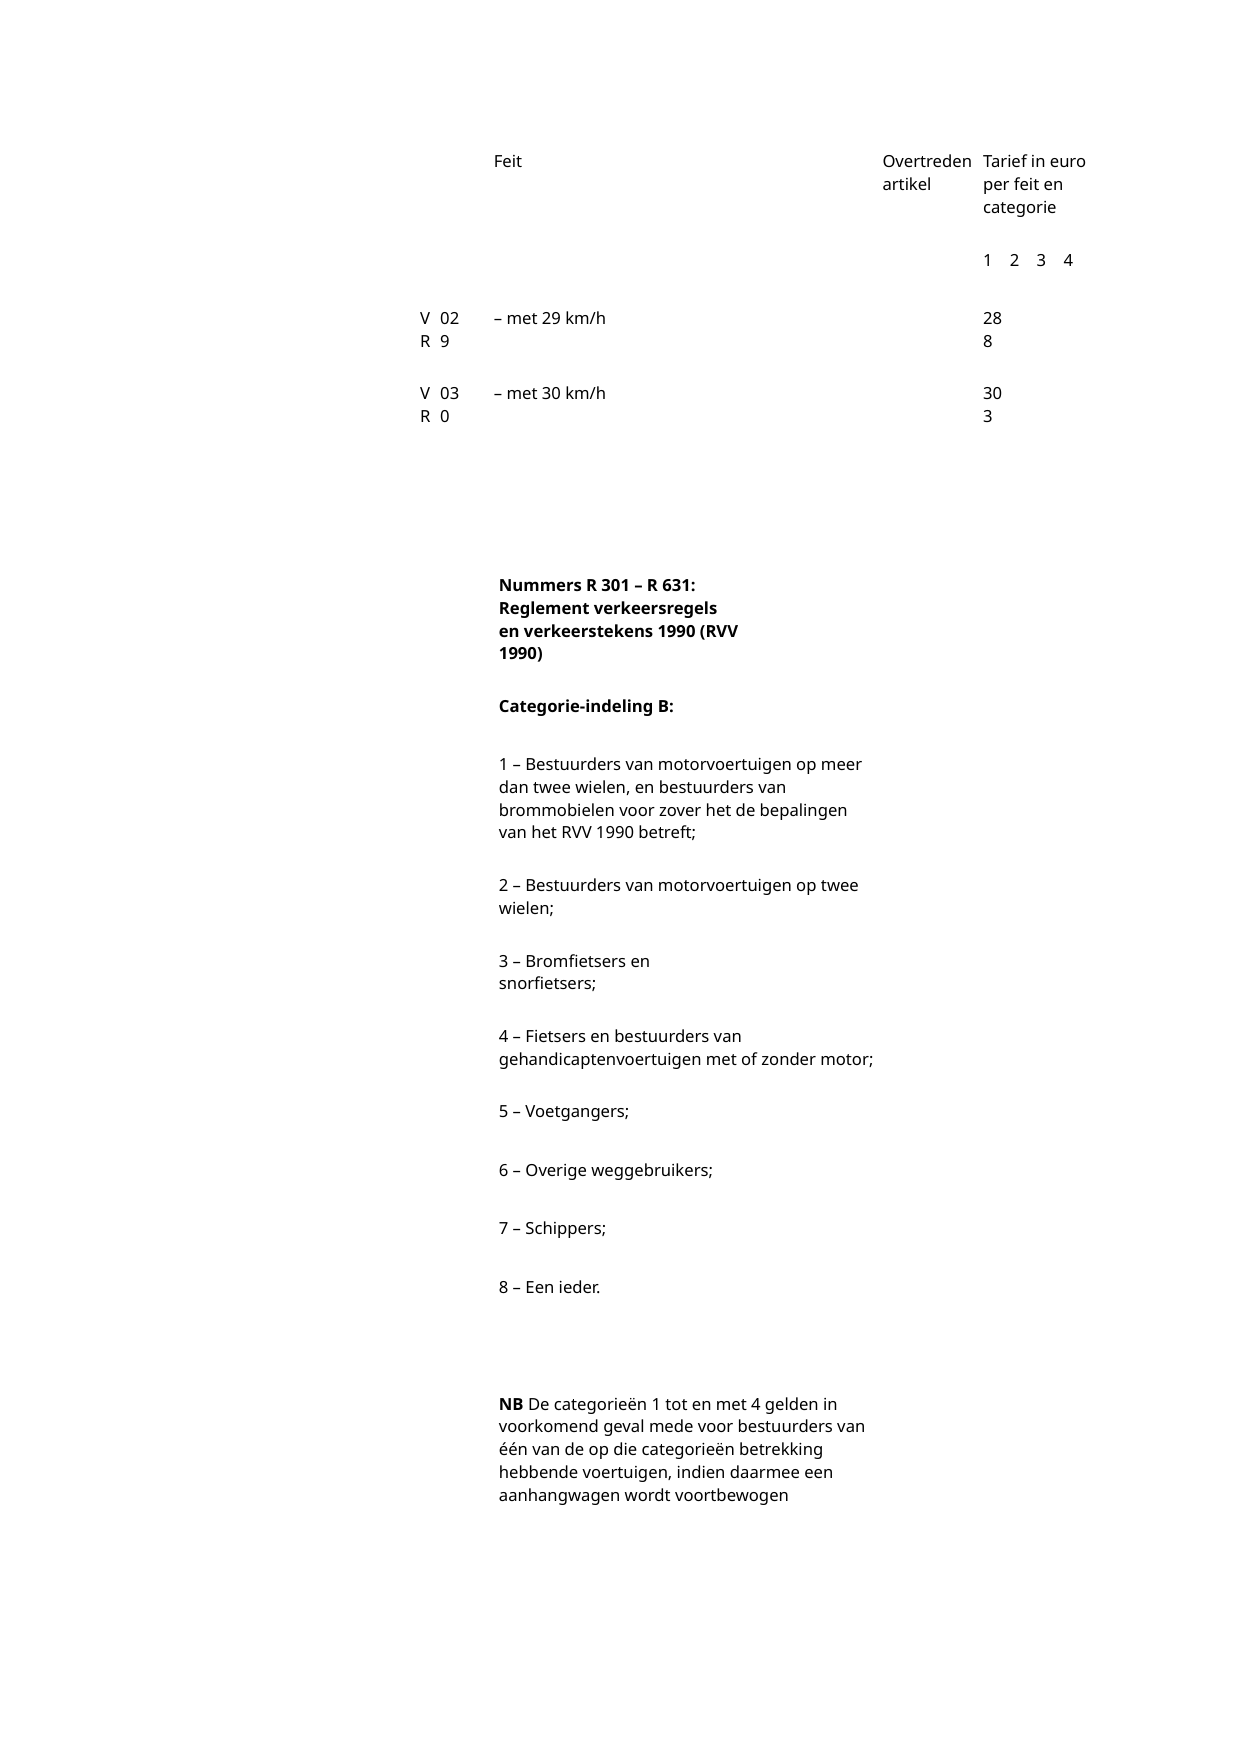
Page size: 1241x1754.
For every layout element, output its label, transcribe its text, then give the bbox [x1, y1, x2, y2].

table_cell [1036, 307, 1063, 382]
table_cell [880, 1217, 906, 1275]
table_cell [933, 1100, 959, 1158]
table_cell [467, 307, 494, 382]
table_cell [473, 1159, 499, 1217]
table_cell [880, 1334, 906, 1392]
table_cell [959, 949, 985, 1025]
table_cell 4 – Fietsers en bestuurders van gehandicaptenvoertuigen met of zonder motor; [499, 1025, 880, 1100]
table_cell [1011, 695, 1037, 753]
table_cell [906, 1217, 932, 1275]
table_cell 3 [1036, 248, 1063, 307]
table_header [467, 150, 494, 248]
table_cell 3 – Bromfietsers en snorfietsers; [499, 949, 742, 1025]
table_header [933, 574, 959, 694]
table_cell [742, 695, 880, 753]
table_header [446, 574, 472, 694]
table_cell [933, 753, 959, 874]
table_cell [1063, 382, 1090, 457]
table_cell [420, 1100, 446, 1158]
table_cell 7 – Schippers; [499, 1217, 742, 1275]
table_cell [473, 695, 499, 753]
table_cell [959, 1025, 985, 1100]
table_cell [985, 1334, 1011, 1392]
table_cell [985, 695, 1011, 753]
table_cell [906, 695, 932, 753]
table_header [1064, 574, 1090, 694]
table_cell [933, 1025, 959, 1100]
table_cell [446, 1392, 472, 1536]
table_cell [959, 753, 985, 874]
table_cell [906, 1334, 932, 1392]
table_cell [959, 1392, 985, 1536]
table_cell [473, 1334, 499, 1392]
table_cell [420, 1334, 446, 1392]
table_cell [880, 695, 906, 753]
table_cell [933, 1159, 959, 1217]
table_cell [985, 1025, 1011, 1100]
table_cell [446, 949, 472, 1025]
table_cell [906, 1275, 932, 1334]
table_cell [906, 1025, 932, 1100]
table_cell [1038, 1025, 1064, 1100]
table_header Feit [494, 150, 882, 248]
table_cell [446, 1217, 472, 1275]
table_cell [1064, 753, 1090, 874]
table_cell [985, 1159, 1011, 1217]
table_cell [420, 695, 446, 753]
table_cell [499, 1334, 742, 1392]
table_cell [882, 248, 983, 307]
table_header Tarief in euro per feit en categorie [983, 150, 1090, 248]
table_cell 2 – Bestuurders van motorvoertuigen op twee wielen; [499, 874, 880, 949]
table_cell [1063, 307, 1090, 382]
table_cell [446, 1025, 472, 1100]
table_cell Categorie-indeling B: [499, 695, 742, 753]
table_header [440, 150, 467, 248]
table_header [1011, 574, 1037, 694]
table_cell [1064, 1334, 1090, 1392]
table_cell [985, 1217, 1011, 1275]
table_cell [880, 949, 906, 1025]
table_cell [446, 1100, 472, 1158]
table_cell [959, 1159, 985, 1217]
table_cell [446, 1275, 472, 1334]
table_cell [985, 874, 1011, 949]
table_cell [985, 1392, 1011, 1536]
table_cell VR [420, 382, 440, 457]
table_cell [880, 1275, 906, 1334]
table_cell [1038, 1100, 1064, 1158]
table_cell [906, 1392, 932, 1536]
table_cell [1010, 382, 1036, 457]
table_cell 1 [983, 248, 1009, 307]
table_header [906, 574, 932, 694]
table_cell [473, 1392, 499, 1536]
table_cell [494, 248, 882, 307]
table_cell [1011, 1392, 1037, 1536]
table_cell [1038, 1392, 1064, 1536]
table_cell [985, 1275, 1011, 1334]
table_cell [959, 1334, 985, 1392]
table_cell [1064, 695, 1090, 753]
table_cell [420, 1275, 446, 1334]
table_cell [1038, 695, 1064, 753]
table_cell [1064, 1025, 1090, 1100]
table_cell [933, 1217, 959, 1275]
table_cell [1011, 1275, 1037, 1334]
table_cell 1 – Bestuurders van motorvoertuigen op meer dan twee wielen, en bestuurders van brommobielen voor zover het de bepalingen van het RVV 1990 betreft; [499, 753, 880, 874]
table_cell [742, 1217, 880, 1275]
table_header [742, 574, 880, 694]
table_cell [1038, 874, 1064, 949]
table_cell [473, 1025, 499, 1100]
table_cell [1038, 1275, 1064, 1334]
table_cell 6 – Overige weggebruikers; [499, 1159, 742, 1217]
table_cell [446, 695, 472, 753]
table_header [880, 574, 906, 694]
table_cell [985, 1100, 1011, 1158]
table_cell [446, 1334, 472, 1392]
table_cell [1011, 1100, 1037, 1158]
table_cell [1064, 1159, 1090, 1217]
table_cell [420, 1159, 446, 1217]
table_header [473, 574, 499, 694]
table_cell [473, 949, 499, 1025]
table_cell [473, 753, 499, 874]
table_cell [933, 1334, 959, 1392]
table_cell [880, 1100, 906, 1158]
table_cell [420, 1217, 446, 1275]
table_cell 288 [983, 307, 1009, 382]
table_cell [1038, 1217, 1064, 1275]
table_cell [959, 695, 985, 753]
table_cell [467, 248, 494, 307]
table_cell [420, 874, 446, 949]
table_cell [1064, 1392, 1090, 1536]
table_cell [473, 1275, 499, 1334]
table_cell [1064, 1217, 1090, 1275]
table_cell [933, 695, 959, 753]
table_cell [1038, 1334, 1064, 1392]
table_cell [959, 1100, 985, 1158]
table_cell [985, 753, 1011, 874]
table_header Nummers R 301 – R 631: Reglement verkeersregels en verkeerstekens 1990 (RVV 1990) [499, 574, 742, 694]
table_cell – met 30 km/h [494, 382, 882, 457]
table_cell [933, 1275, 959, 1334]
table_cell [1064, 1100, 1090, 1158]
table_cell [1010, 307, 1036, 382]
table_cell [906, 874, 932, 949]
table_cell [1064, 874, 1090, 949]
table_cell [880, 1392, 906, 1536]
table_cell [1038, 949, 1064, 1025]
table_cell [420, 1392, 446, 1536]
table_cell [933, 949, 959, 1025]
table_cell [882, 382, 983, 457]
table_header [420, 150, 440, 248]
table_cell [467, 382, 494, 457]
table_cell 303 [983, 382, 1009, 457]
table_cell [420, 1025, 446, 1100]
table_header [985, 574, 1011, 694]
table_cell NB De categorieën 1 tot en met 4 gelden in voorkomend geval mede voor bestuurders van één van de op die categorieën betrekking hebbende voertuigen, indien daarmee een aanhangwagen wordt voortbewogen [499, 1392, 880, 1536]
table_cell [742, 1275, 880, 1334]
table_cell [742, 1334, 880, 1392]
table_cell [446, 753, 472, 874]
table_cell [1011, 949, 1037, 1025]
table_cell [1038, 753, 1064, 874]
table_cell [473, 1100, 499, 1158]
table_cell [933, 874, 959, 949]
table_cell [959, 1275, 985, 1334]
table_cell [742, 949, 880, 1025]
table_cell [1011, 1217, 1037, 1275]
table_cell [882, 307, 983, 382]
table_cell [906, 949, 932, 1025]
table_header [1038, 574, 1064, 694]
table_cell [906, 1159, 932, 1217]
table_cell 4 [1063, 248, 1090, 307]
table_cell [906, 753, 932, 874]
table_cell [742, 1159, 880, 1217]
table_cell 030 [440, 382, 467, 457]
table_cell [906, 1100, 932, 1158]
table_cell [420, 949, 446, 1025]
table_cell 2 [1010, 248, 1036, 307]
table_cell [880, 874, 906, 949]
table_cell [1038, 1159, 1064, 1217]
table_cell [880, 1025, 906, 1100]
table_cell [1064, 949, 1090, 1025]
table_cell 5 – Voetgangers; [499, 1100, 742, 1158]
table_cell [933, 1392, 959, 1536]
table_cell VR [420, 307, 440, 382]
table_cell [880, 1159, 906, 1217]
table_cell [959, 1217, 985, 1275]
table_cell – met 29 km/h [494, 307, 882, 382]
table_cell [880, 753, 906, 874]
table_cell [440, 248, 467, 307]
table_cell [446, 1159, 472, 1217]
table_cell [446, 874, 472, 949]
table_cell [473, 1217, 499, 1275]
table_cell [420, 753, 446, 874]
table_cell 8 – Een ieder. [499, 1275, 742, 1334]
table_cell [420, 248, 440, 307]
table_cell [1011, 874, 1037, 949]
table_cell [473, 874, 499, 949]
table_cell [1064, 1275, 1090, 1334]
table_cell [959, 874, 985, 949]
table_cell [1011, 1159, 1037, 1217]
table_cell [1036, 382, 1063, 457]
table_cell [1011, 1334, 1037, 1392]
table_cell [1011, 1025, 1037, 1100]
table_cell [985, 949, 1011, 1025]
table_cell [1011, 753, 1037, 874]
table_cell [742, 1100, 880, 1158]
table_header Overtreden artikel [882, 150, 983, 248]
table_cell 029 [440, 307, 467, 382]
table_header [959, 574, 985, 694]
table_header [420, 574, 446, 694]
